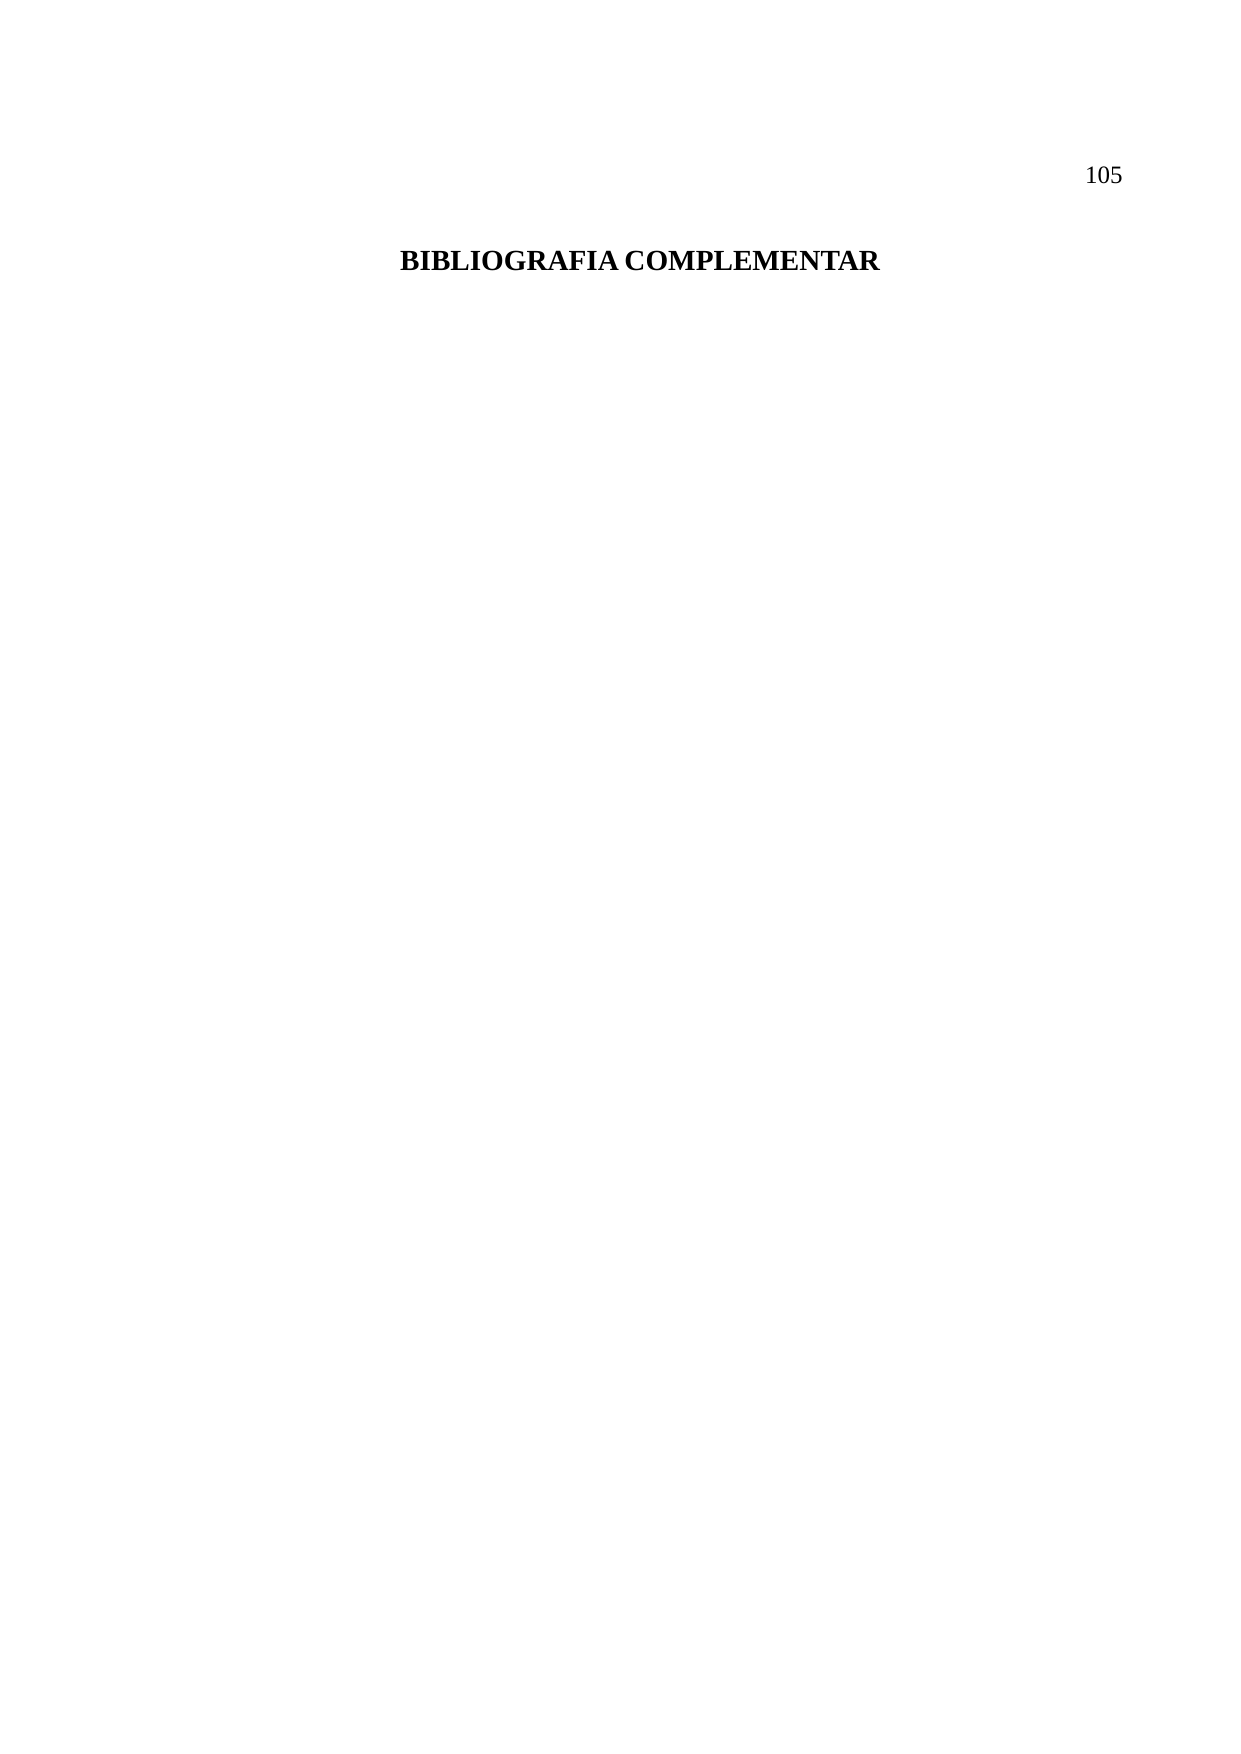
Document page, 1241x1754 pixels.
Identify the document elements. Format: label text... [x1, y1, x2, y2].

subtitle BIBLIOGRAFIA COMPLEMENTAR [158, 243, 1122, 277]
